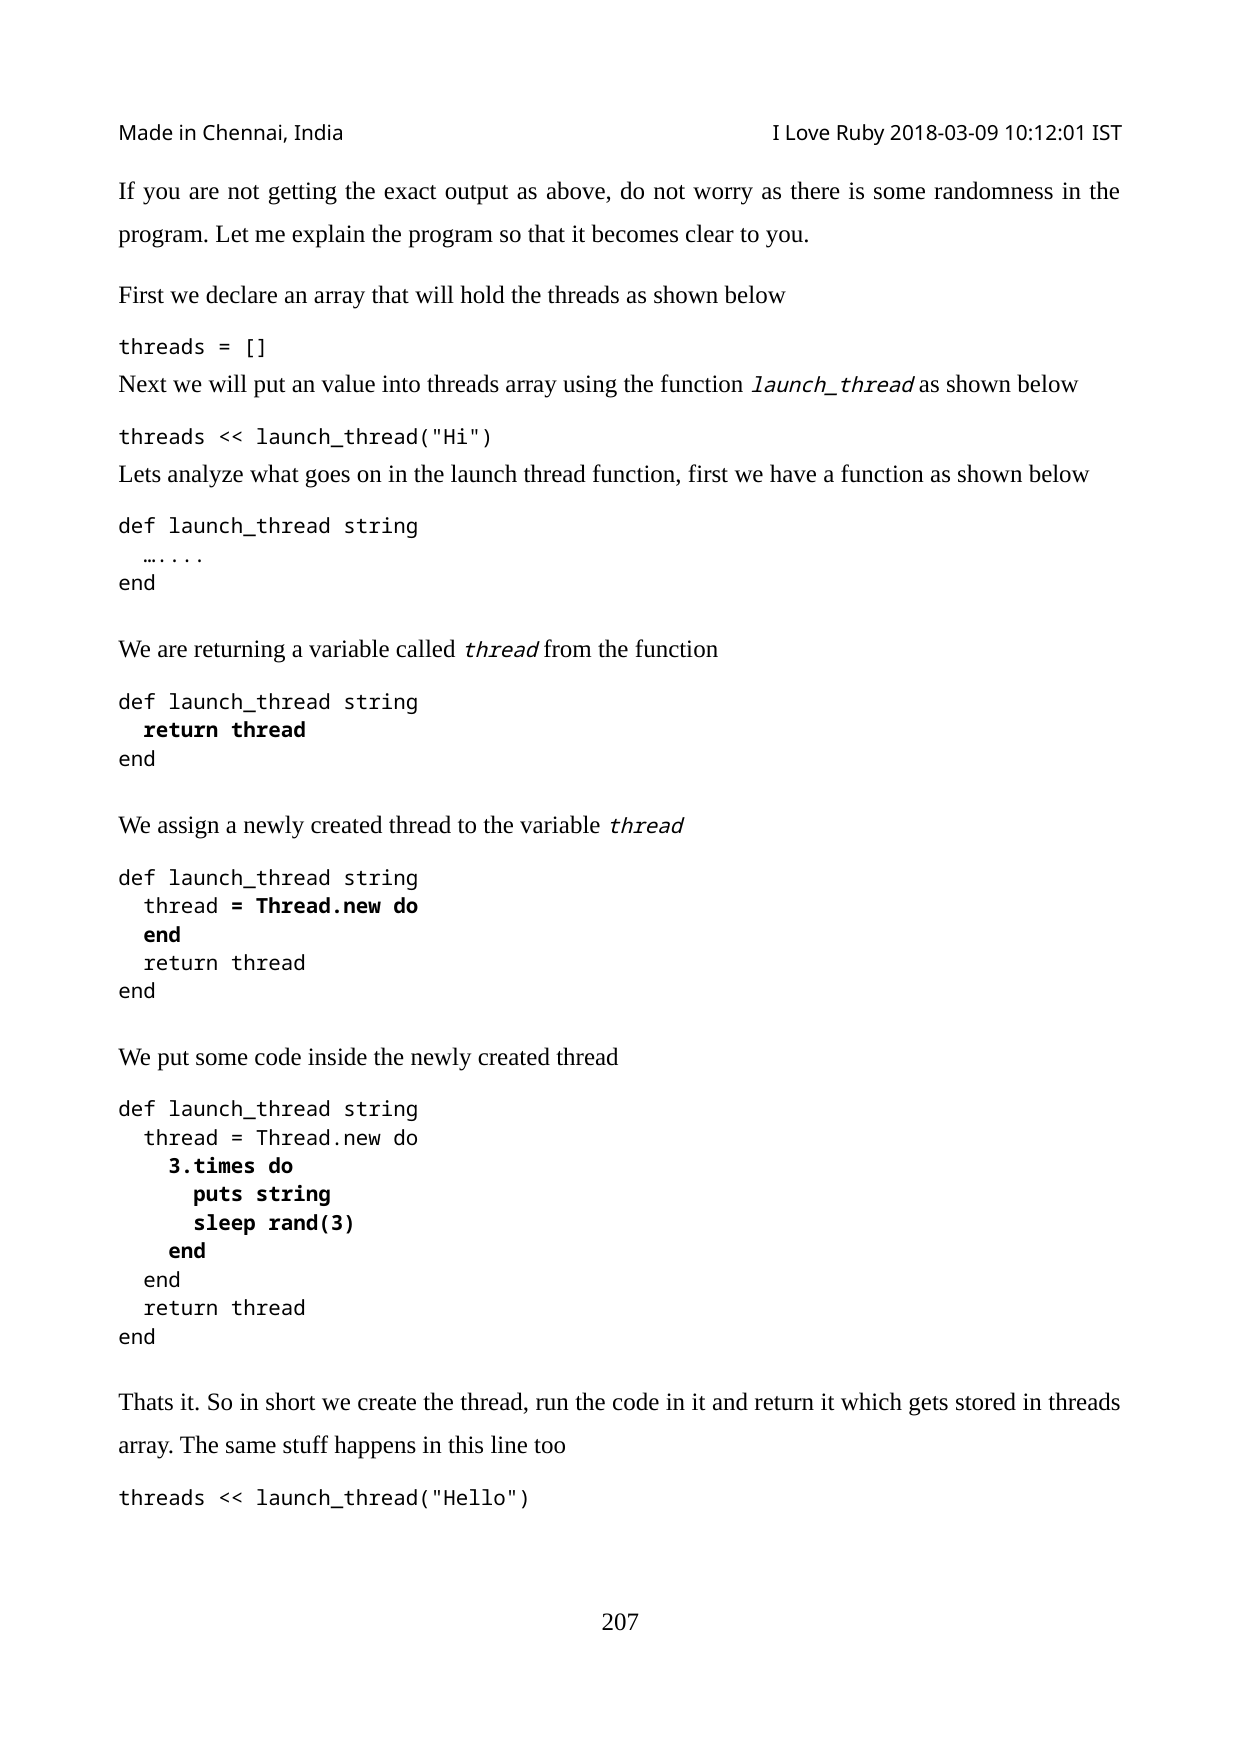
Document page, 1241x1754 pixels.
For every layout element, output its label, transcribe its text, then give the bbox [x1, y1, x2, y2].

text Thats it. So in short we create the thread, run the code in it and return it which gets stored in threads array. The same stuff happens in this line too [118, 1387, 1122, 1459]
text Next we will put an value into threads array using the function launch_thread as shown below [118, 369, 1122, 399]
text def launch_thread string [118, 687, 1122, 716]
text end [118, 1322, 1122, 1350]
text end [118, 568, 1122, 597]
text thread = Thread.new do [118, 1123, 1122, 1151]
text sleep rand(3) [118, 1208, 1122, 1236]
text ….... [118, 540, 1122, 568]
text Lets analyze what goes on in the launch thread function, first we have a function as shown below [118, 459, 1122, 488]
text We assign a newly created thread to the variable thread [118, 810, 1122, 839]
text We put some code inside the newly created thread [118, 1042, 1122, 1071]
text puts string [118, 1179, 1122, 1208]
text 3.times do [118, 1151, 1122, 1179]
text return thread [118, 948, 1122, 977]
text end [118, 744, 1122, 772]
text end [118, 1265, 1122, 1293]
text end [118, 977, 1122, 1005]
text return thread [118, 716, 1122, 744]
text end [118, 1236, 1122, 1265]
text threads << launch_thread("Hello") [118, 1483, 1122, 1511]
text def launch_thread string [118, 512, 1122, 540]
text def launch_thread string [118, 1094, 1122, 1123]
text If you are not getting the exact output as above, do not worry as there is some randomness in the program. Let me explain the program so that it becomes clear to you. [118, 176, 1122, 248]
text end [118, 920, 1122, 948]
text threads << launch_thread("Hi") [118, 422, 1122, 451]
text def launch_thread string [118, 863, 1122, 891]
text return thread [118, 1293, 1122, 1322]
text We are returning a variable called thread from the function [118, 634, 1122, 664]
text First we declare an array that will hold the threads as shown below [118, 280, 1122, 309]
text thread = Thread.new do [118, 891, 1122, 920]
text threads = [] [118, 332, 1122, 360]
